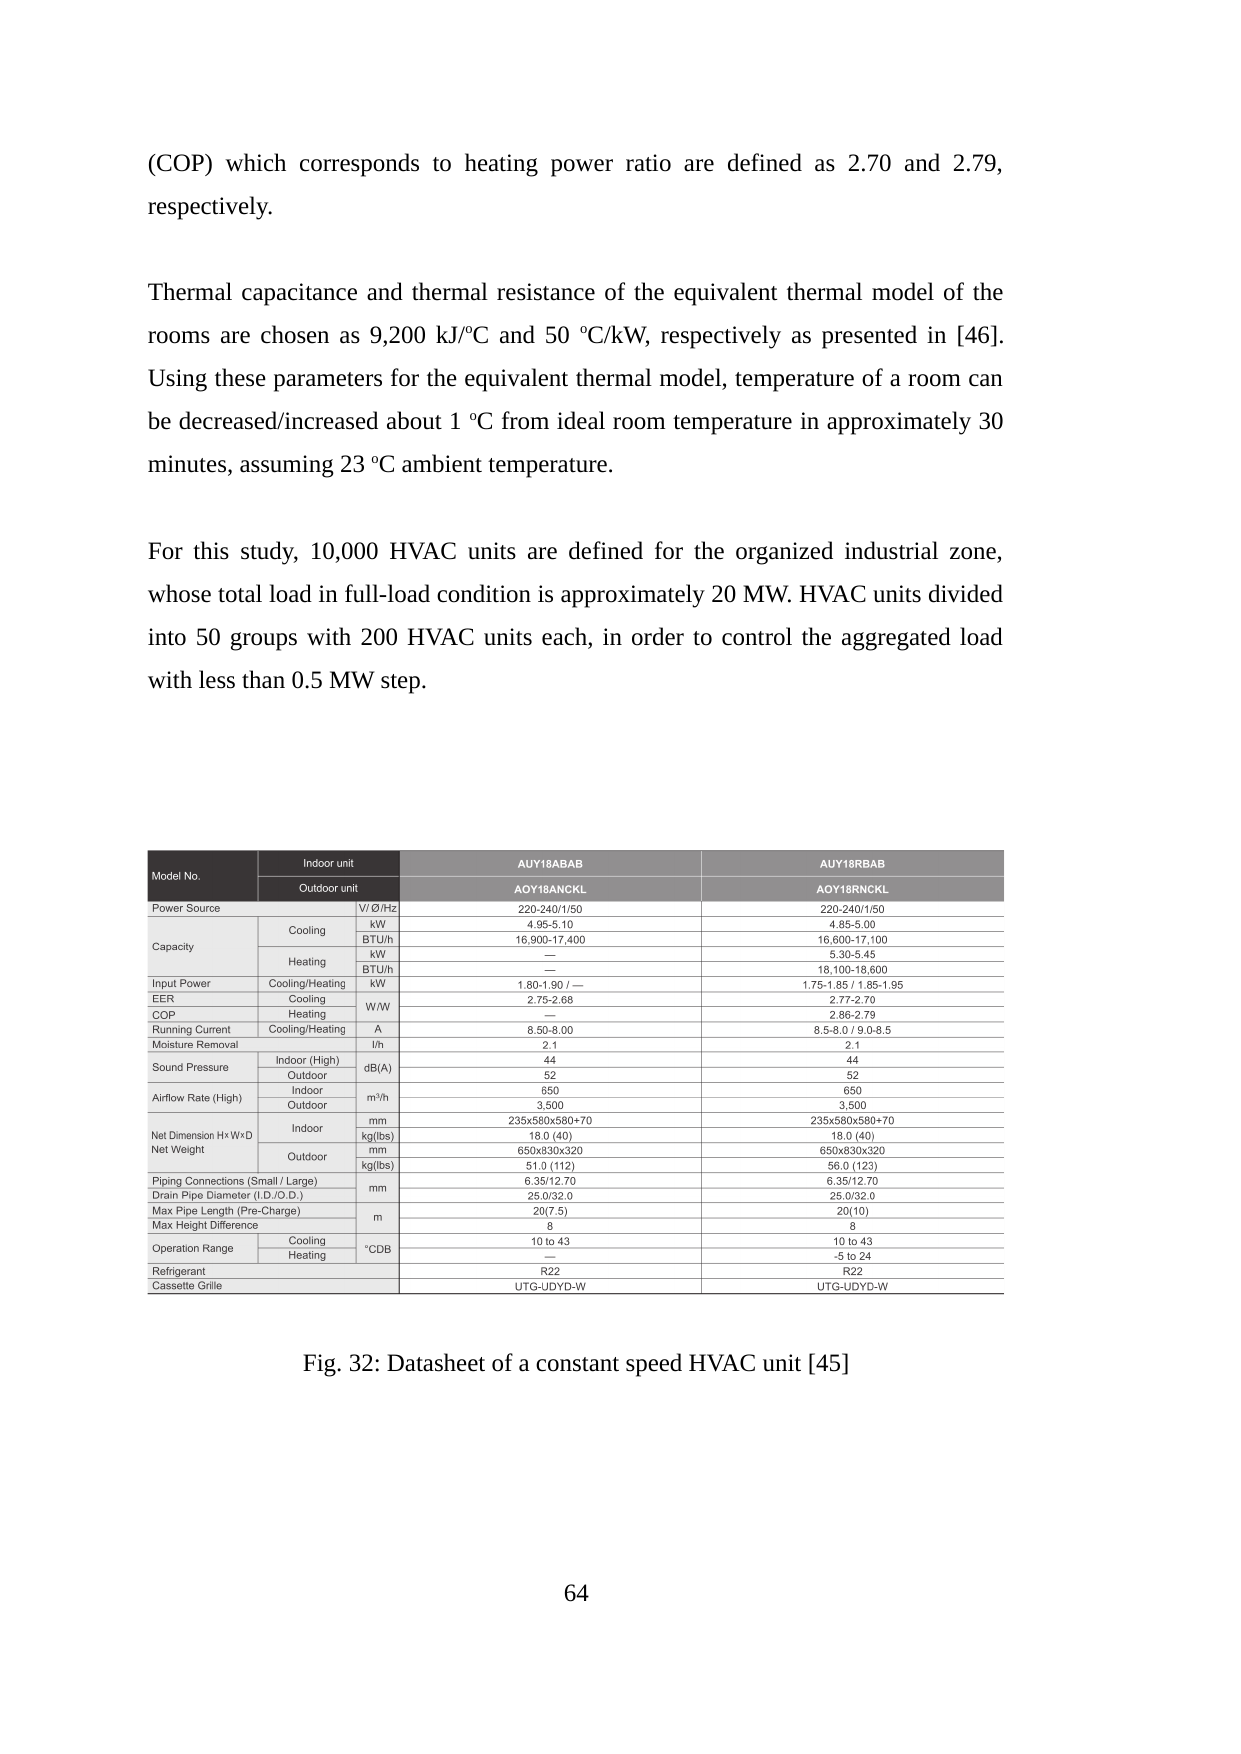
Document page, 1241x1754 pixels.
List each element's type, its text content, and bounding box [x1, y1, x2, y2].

text Fig. 32: Datasheet of a constant speed HVAC unit [45]⁠ [148, 1348, 1004, 1377]
picture [147, 850, 1005, 1295]
text (COP) which corresponds to heating power ratio are defined as 2.70 and 2.79, respectively. [148, 148, 1004, 219]
text For this study, 10,000 HVAC units are defined for the organized industrial zone, whose total load in full-load condition is approximately 20 MW. HVAC units divided into 50 groups with 200 HVAC units each, in order to control the aggregated load with less than 0.5 MW step. [148, 536, 1004, 694]
text Thermal capacitance and thermal resistance of the equivalent thermal model of the rooms are chosen as 9,200 kJ/oC and 50 oC/kW, respectively as presented in [46]⁠. Using these parameters for the equivalent thermal model, temperature of a room can be decreased/increased about 1 oC from ideal room temperature in approximately 30 minutes, assuming 23 oC ambient temperature. [148, 277, 1004, 478]
